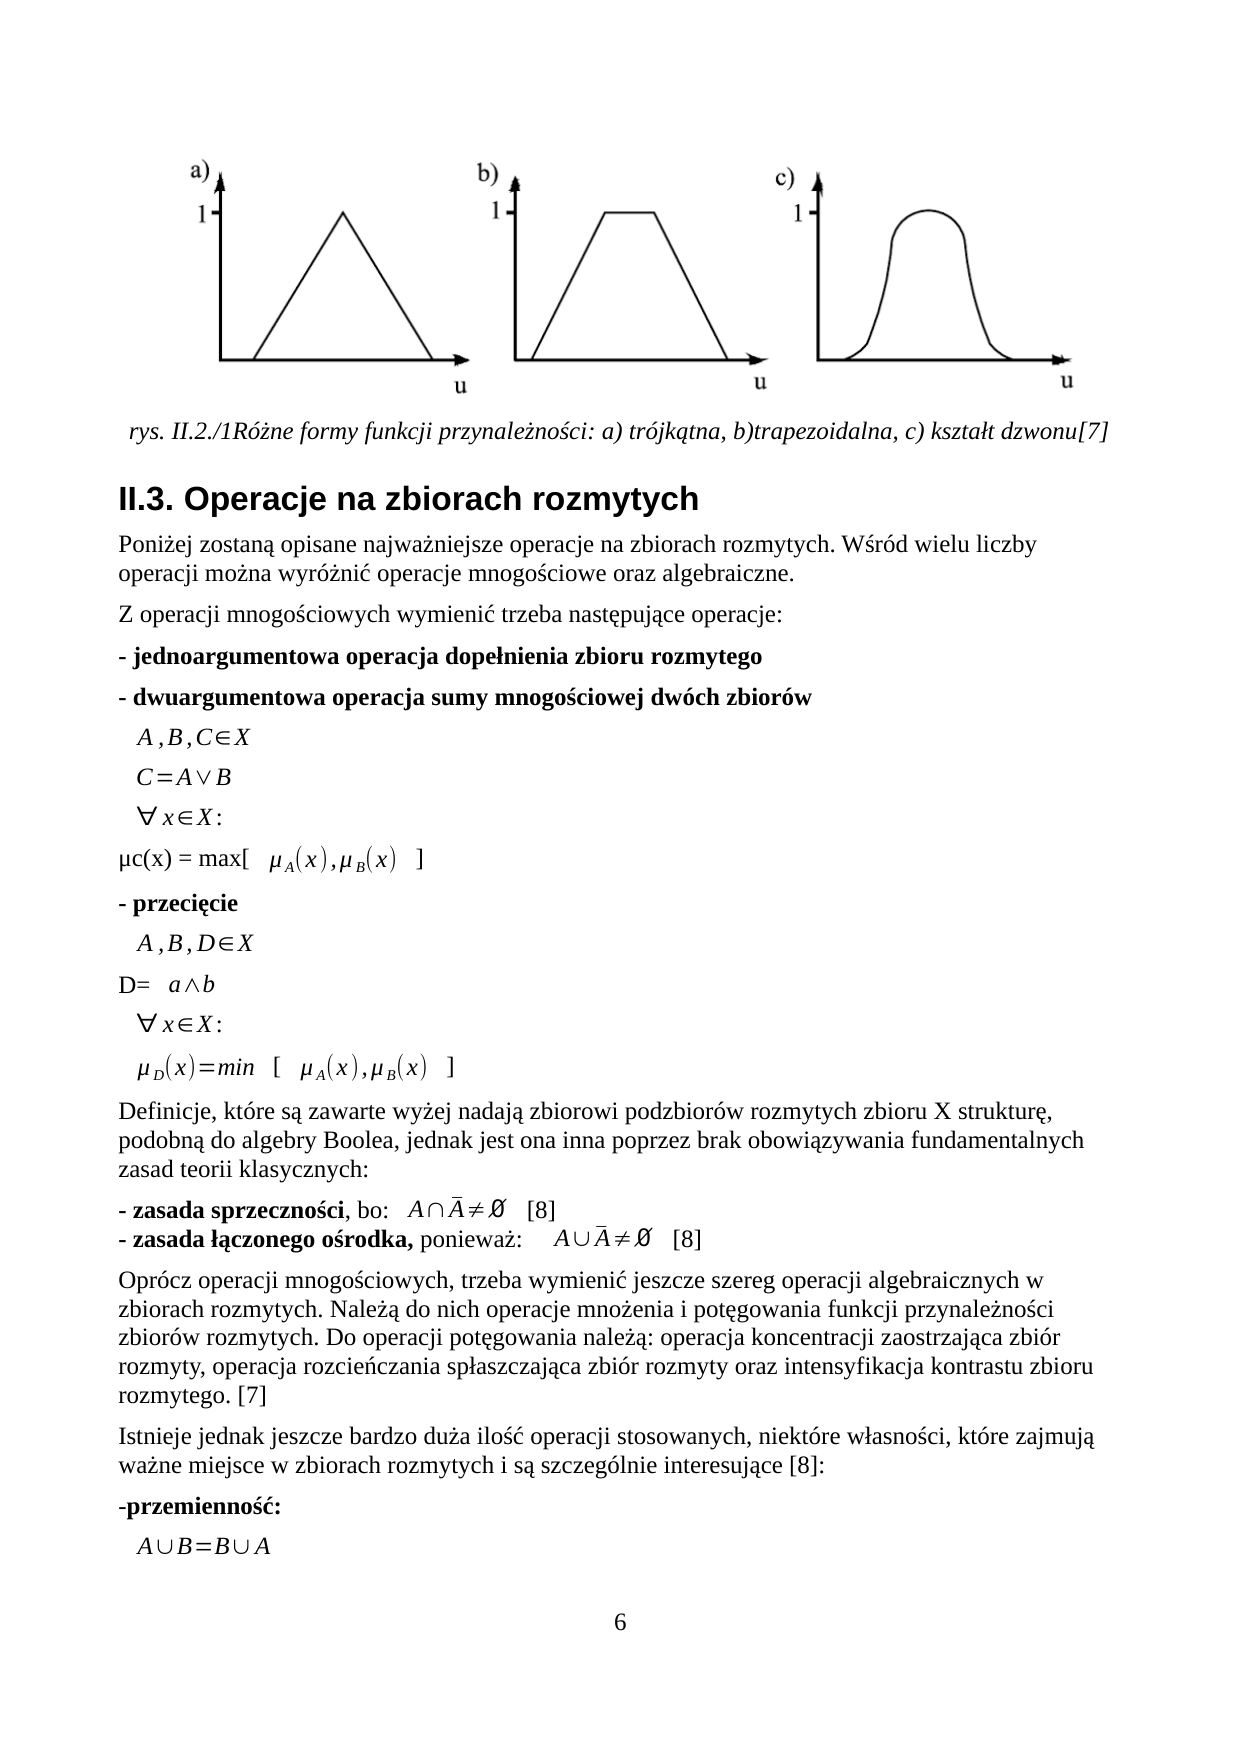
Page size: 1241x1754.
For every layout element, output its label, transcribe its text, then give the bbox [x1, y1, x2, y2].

text - dwuargumentowa operacja sumy mnogościowej dwóch zbiorów [118, 682, 1122, 711]
text - jednoargumentowa operacja dopełnienia zbioru rozmytego [118, 641, 1122, 669]
picture [136, 118, 1104, 417]
text [] [118, 1051, 1122, 1084]
text rys. II.2./1Różne formy funkcji przynależności: a) trójkątna, b)trapezoidalna, c) kształt dzwonu[7] [118, 118, 1122, 445]
text Z operacji mnogościowych wymienić trzeba następujące operacje: [118, 599, 1122, 628]
text D= [118, 970, 1122, 999]
text Istnieje jednak jeszcze bardzo duża ilość operacji stosowanych, niektóre własności, które zajmują ważne miejsce w zbiorach rozmytych i są szczególnie interesujące [8]: [118, 1421, 1122, 1479]
text Poniżej zostaną opisane najważniejsze operacje na zbiorach rozmytych. Wśród wielu liczby operacji można wyróżnić operacje mnogościowe oraz algebraiczne. [118, 529, 1122, 587]
text - przecięcie [118, 888, 1122, 917]
text μc(x) = max[] [118, 843, 1122, 876]
text -przemienność: [118, 1491, 1122, 1520]
subtitle Operacje na zbiorach rozmytych [118, 478, 1122, 517]
text Oprócz operacji mnogościowych, trzeba wymienić jeszcze szereg operacji algebraicznych w zbiorach rozmytych. Należą do nich operacje mnożenia i potęgowania funkcji przynależności zbiorów rozmytych. Do operacji potęgowania należą: operacja koncentracji zaostrzająca zbiór rozmyty, operacja rozcieńczania spłaszczająca zbiór rozmyty oraz intensyfikacja kontrastu zbioru rozmytego. [7] [118, 1265, 1122, 1409]
text - zasada sprzeczności, bo:[8] - zasada łączonego ośrodka, ponieważ: [8] [118, 1195, 1122, 1252]
text Definicje, które są zawarte wyżej nadają zbiorowi podzbiorów rozmytych zbioru X strukturę, podobną do algebry Boolea, jednak jest ona inna poprzez brak obowiązywania fundamentalnych zasad teorii klasycznych: [118, 1096, 1122, 1182]
